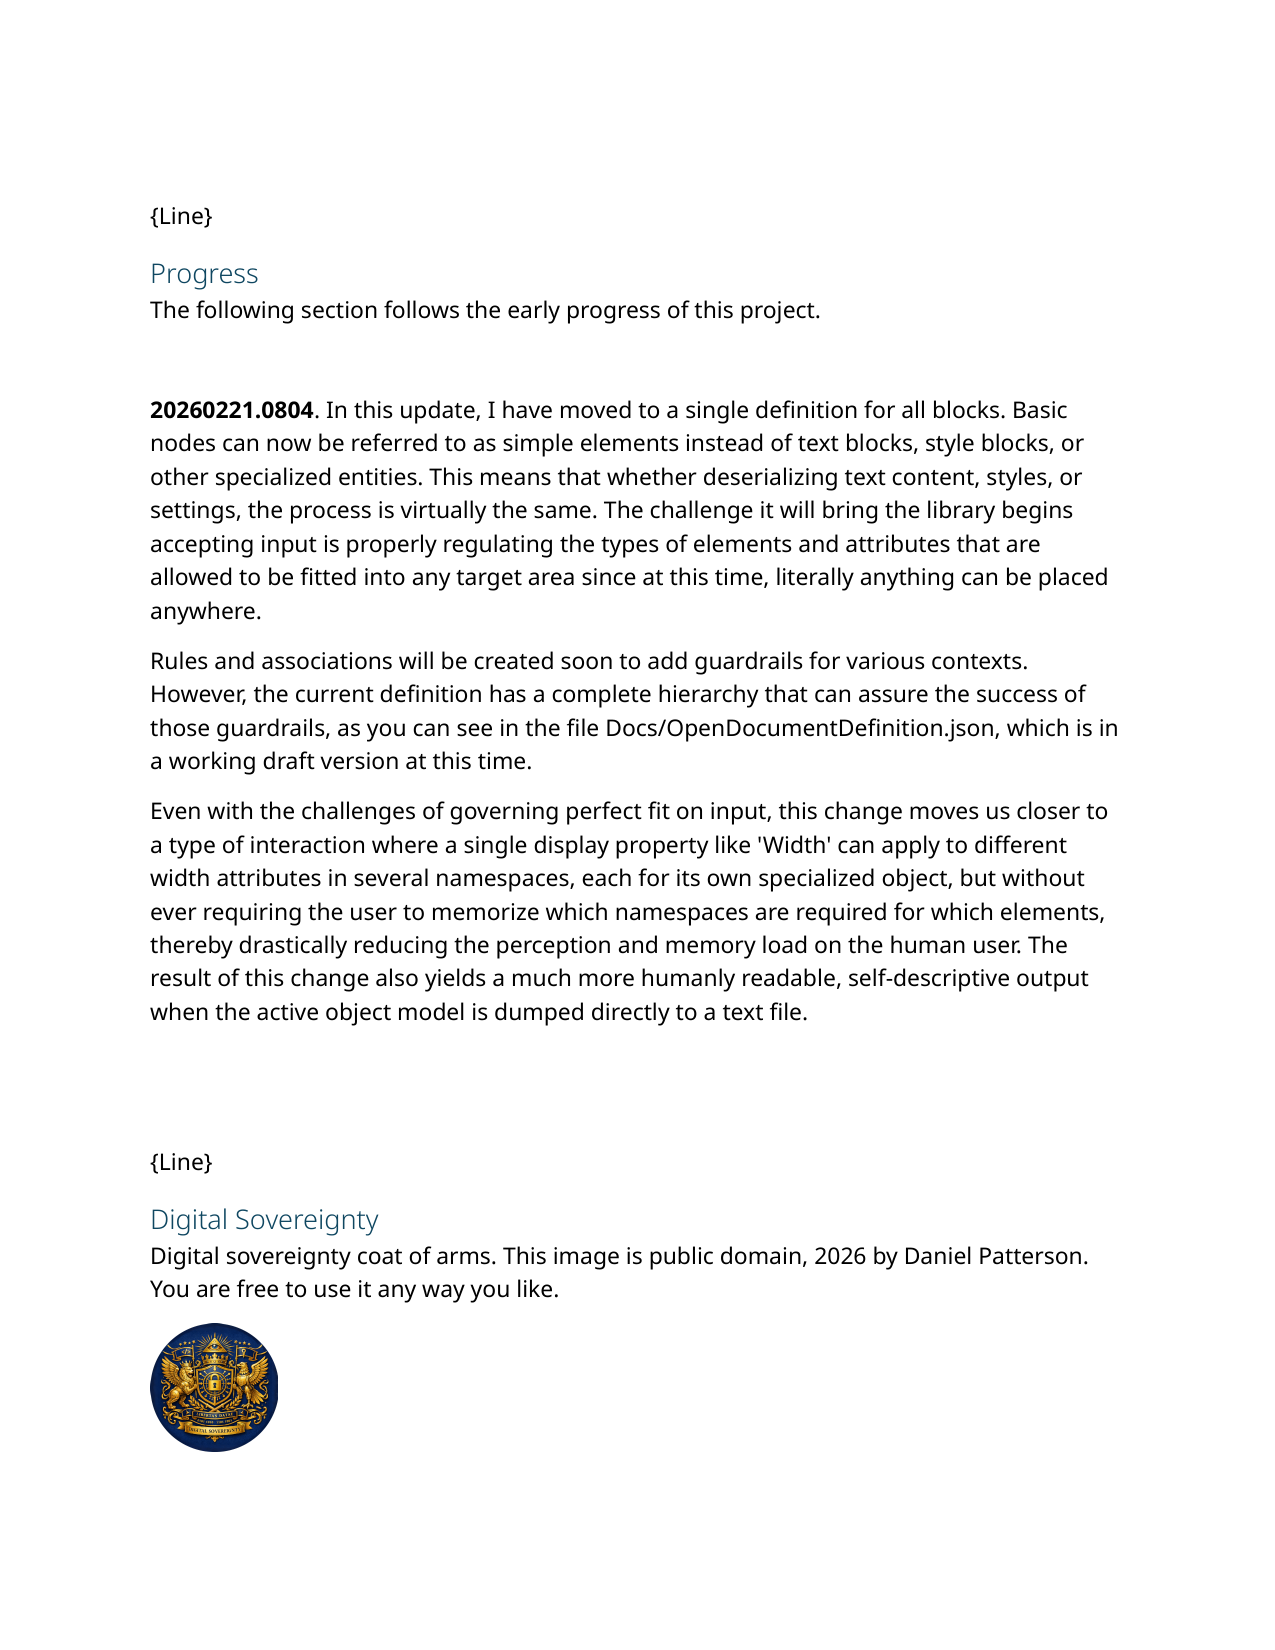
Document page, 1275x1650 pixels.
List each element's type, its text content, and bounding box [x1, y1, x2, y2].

subtitle Digital Sovereignty [150, 1200, 1125, 1237]
text Rules and associations will be created soon to add guardrails for various contexts. However, the current definition has a complete hierarchy that can assure the success of those guardrails, as you can see in the file Docs/OpenDocumentDefinition.json, which is in a working draft version at this time. [150, 645, 1125, 776]
subtitle Progress [150, 254, 1125, 291]
text Even with the challenges of governing perfect fit on input, this change moves us closer to a type of interaction where a single display property like 'Width' can apply to different width attributes in several namespaces, each for its own specialized object, but without ever requiring the user to memorize which namespaces are required for which elements, thereby drastically reducing the perception and memory load on the human user. The result of this change also yields a much more humanly readable, self-descriptive output when the active object model is dumped directly to a text file. [150, 795, 1125, 1027]
text {Line} [150, 1146, 1125, 1177]
text 20260221.0804. In this update, I have moved to a single definition for all blocks. Basic nodes can now be referred to as simple elements instead of text blocks, style blocks, or other specialized entities. This means that whether deserializing text content, styles, or settings, the process is virtually the same. The challenge it will bring the library begins accepting input is properly regulating the types of elements and attributes that are allowed to be fitted into any target area since at this time, literally anything can be placed anywhere. [150, 394, 1125, 626]
picture [150, 1323, 278, 1452]
text Digital sovereignty coat of arms. This image is public domain, 2026 by Daniel Patterson. You are free to use it any way you like. [150, 1240, 1125, 1304]
text The following section follows the early progress of this project. [150, 294, 1125, 325]
text {Line} [150, 200, 1125, 231]
